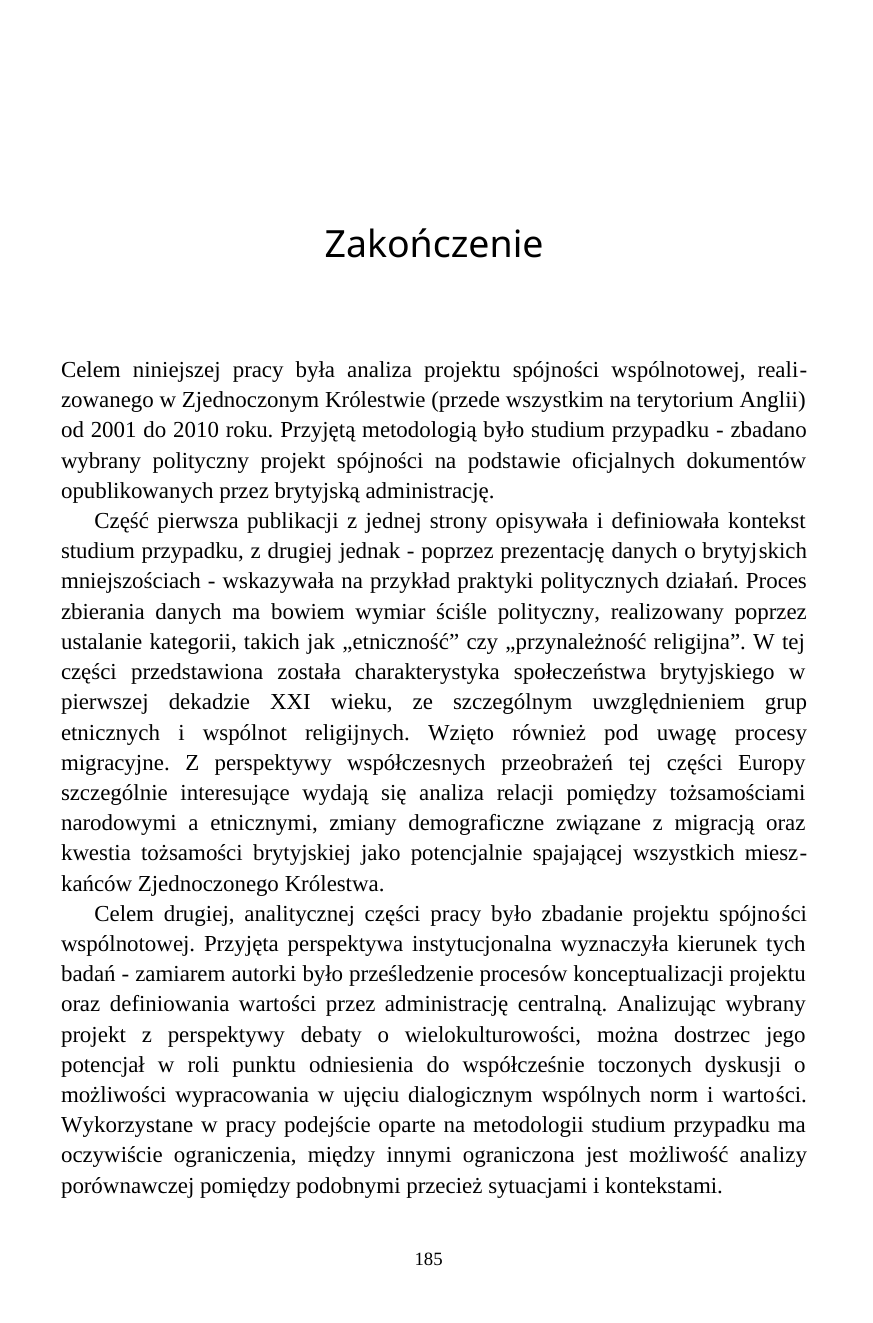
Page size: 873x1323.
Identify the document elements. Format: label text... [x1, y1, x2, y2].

text Część pierwsza publikacji z jednej strony opisywała i definiowała kontekst studium przypadku, z drugiej jednak - poprzez prezentację danych o brytyj­skich mniejszościach - wskazywała na przykład praktyki politycznych dzia­łań. Proces zbierania danych ma bowiem wymiar ściśle polityczny, realizo­wany poprzez ustalanie kategorii, takich jak „etniczność” czy „przynależność religijna”. W tej części przedstawiona została charakterystyka społeczeństwa brytyjskiego w pierwszej dekadzie XXI wieku, ze szczególnym uwzględnie­niem grup etnicznych i wspólnot religijnych. Wzięto również pod uwagę pro­cesy migracyjne. Z perspektywy współczesnych przeobrażeń tej części Europy szczególnie interesujące wydają się analiza relacji pomiędzy tożsamościami narodowymi a etnicznymi, zmiany demograficzne związane z migracją oraz kwestia tożsamości brytyjskiej jako potencjalnie spajającej wszystkich miesz­kańców Zjednoczonego Królestwa. [61, 507, 807, 896]
text 185 [414, 1248, 451, 1269]
text Celem drugiej, analitycznej części pracy było zbadanie projektu spójno­ści wspólnotowej. Przyjęta perspektywa instytucjonalna wyznaczyła kierunek tych badań - zamiarem autorki było prześledzenie procesów konceptualizacji projektu oraz definiowania wartości przez administrację centralną. Analizując wybrany projekt z perspektywy debaty o wielokulturowości, można dostrzec jego potencjał w roli punktu odniesienia do współcześnie toczonych dyskusji o możliwości wypracowania w ujęciu dialogicznym wspólnych norm i warto­ści. Wykorzystane w pracy podejście oparte na metodologii studium przypadku ma oczywiście ograniczenia, między innymi ograniczona jest możliwość ana­lizy porównawczej pomiędzy podobnymi przecież sytuacjami i kontekstami. [61, 900, 807, 1198]
text Celem niniejszej pracy była analiza projektu spójności wspólnotowej, reali­zowanego w Zjednoczonym Królestwie (przede wszystkim na terytorium Anglii) od 2001 do 2010 roku. Przyjętą metodologią było studium przypad­ku - zbadano wybrany polityczny projekt spójności na podstawie oficjalnych dokumentów opublikowanych przez brytyjską administrację. [61, 356, 807, 503]
subtitle Zakończenie [61, 218, 807, 269]
